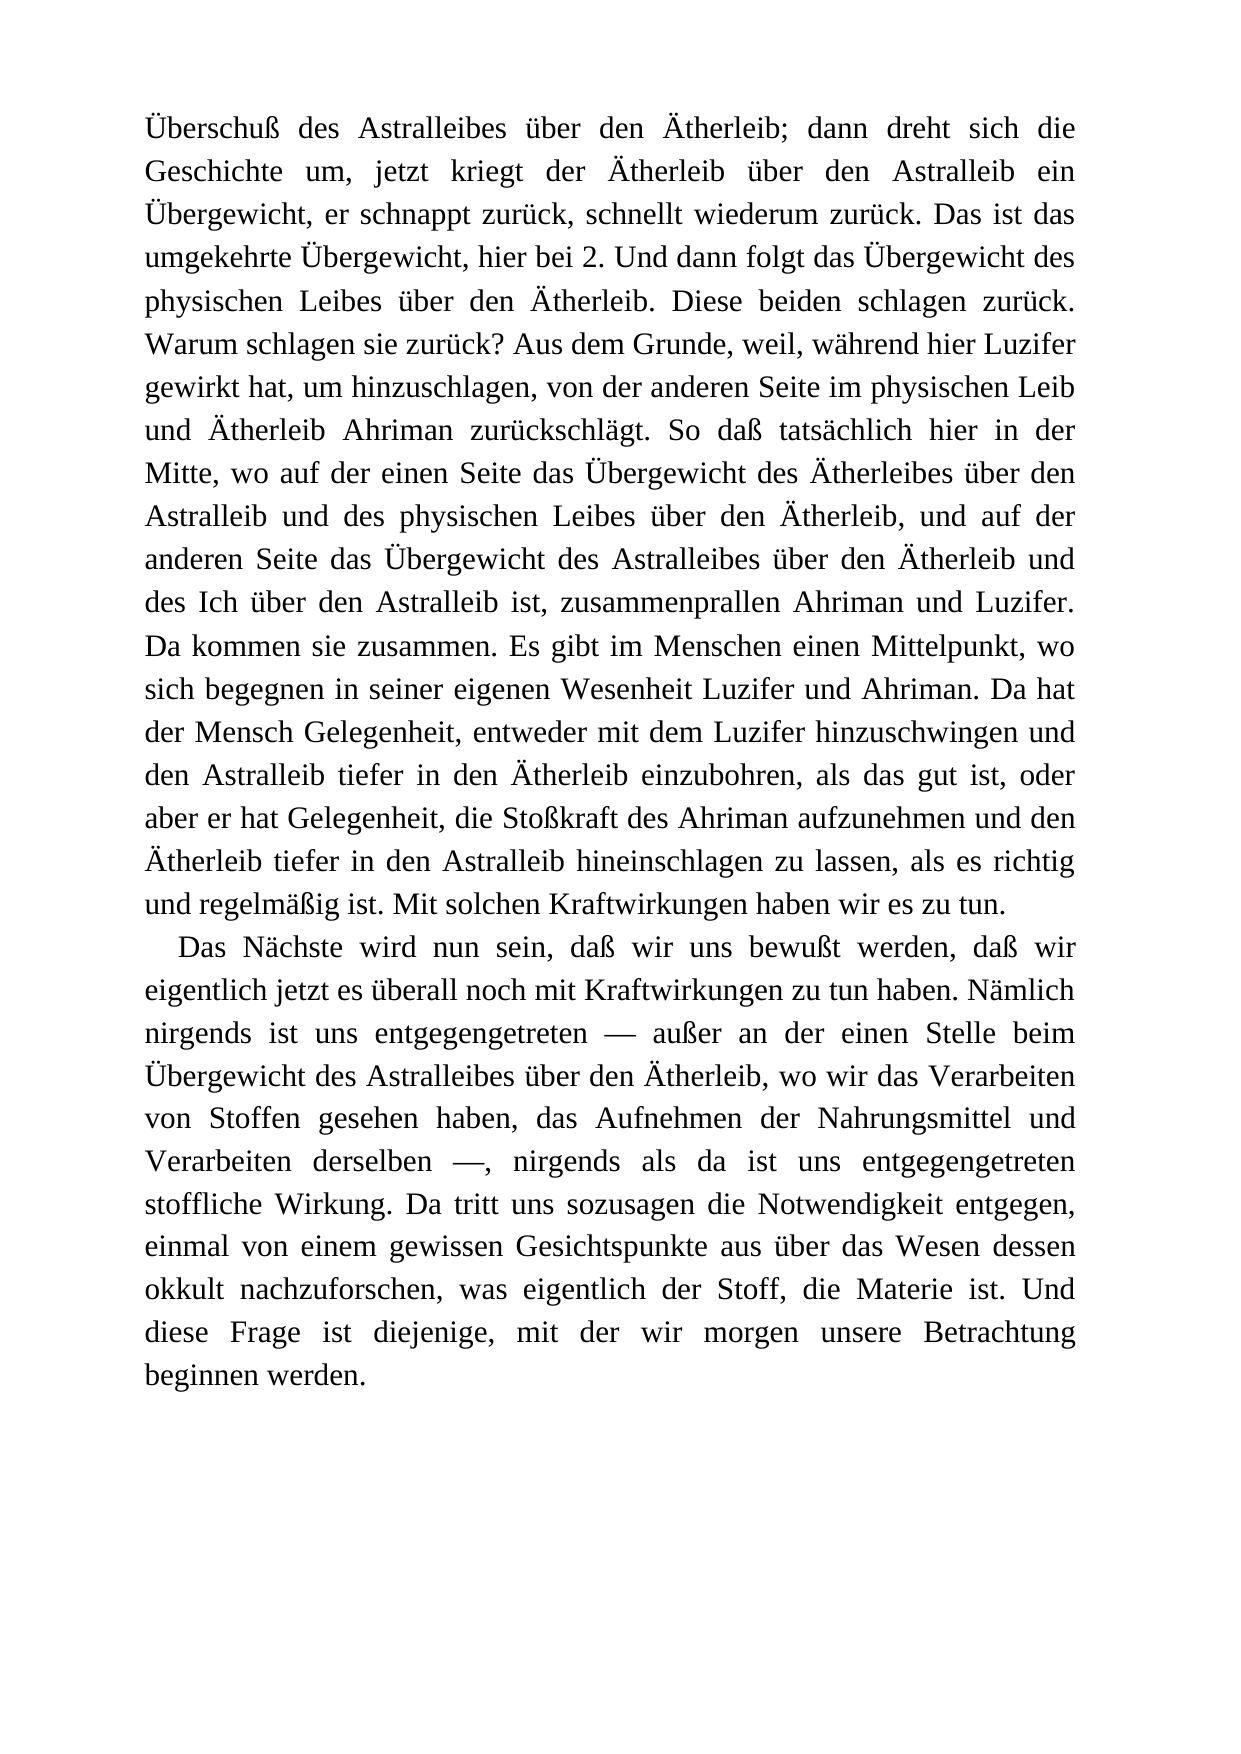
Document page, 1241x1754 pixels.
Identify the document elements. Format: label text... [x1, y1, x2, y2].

text Das Nächste wird nun sein, daß wir uns bewußt werden, daß wir eigentlich jetzt es überall noch mit Kraftwirkungen zu tun haben. Nämlich nirgends ist uns entgegengetreten — außer an der einen Stelle beim Übergewicht des Astralleibes über den Ätherleib, wo wir das Verarbeiten von Stoffen gesehen haben, das Aufnehmen der Nahrungsmittel und Verarbeiten derselben —, nirgends als da ist uns entgegengetreten stoffliche Wirkung. Da tritt uns sozusagen die Notwendigkeit entgegen, einmal von einem gewissen Gesichtspunkte aus über das Wesen dessen okkult nachzuforschen, was eigentlich der Stoff, die Materie ist. Und diese Frage ist diejenige, mit der wir morgen unsere Betrachtung beginnen werden. [144, 929, 1076, 1392]
text Überschuß des Astralleibes über den Ätherleib; dann dreht sich die Geschichte um, jetzt kriegt der Ätherleib über den Astralleib ein Übergewicht, er schnappt zurück, schnellt wiederum zurück. Das ist das umgekehrte Übergewicht, hier bei 2. Und dann folgt das Übergewicht des physischen Leibes über den Ätherleib. Diese beiden schlagen zurück. Warum schlagen sie zurück? Aus dem Grunde, weil, während hier Luzifer gewirkt hat, um hinzuschlagen, von der anderen Seite im physischen Leib und Ätherleib Ahriman zurückschlägt. So daß tatsächlich hier in der Mitte, wo auf der einen Seite das Übergewicht des Ätherleibes über den Astralleib und des physischen Leibes über den Ätherleib, und auf der anderen Seite das Übergewicht des Astralleibes über den Ätherleib und des Ich über den Astralleib ist, zusammenprallen Ahriman und Luzifer. Da kommen sie zusammen. Es gibt im Menschen einen Mittelpunkt, wo sich begegnen in seiner eigenen Wesenheit Luzifer und Ahriman. Da hat der Mensch Gelegenheit, entweder mit dem Luzifer hinzuschwingen und den Astralleib tiefer in den Ätherleib einzubohren, als das gut ist, oder aber er hat Gelegenheit, die Stoßkraft des Ahriman aufzunehmen und den Ätherleib tiefer in den Astralleib hineinschlagen zu lassen, als es richtig und regelmäßig ist. Mit solchen Kraftwirkungen haben wir es zu tun. [144, 109, 1076, 921]
